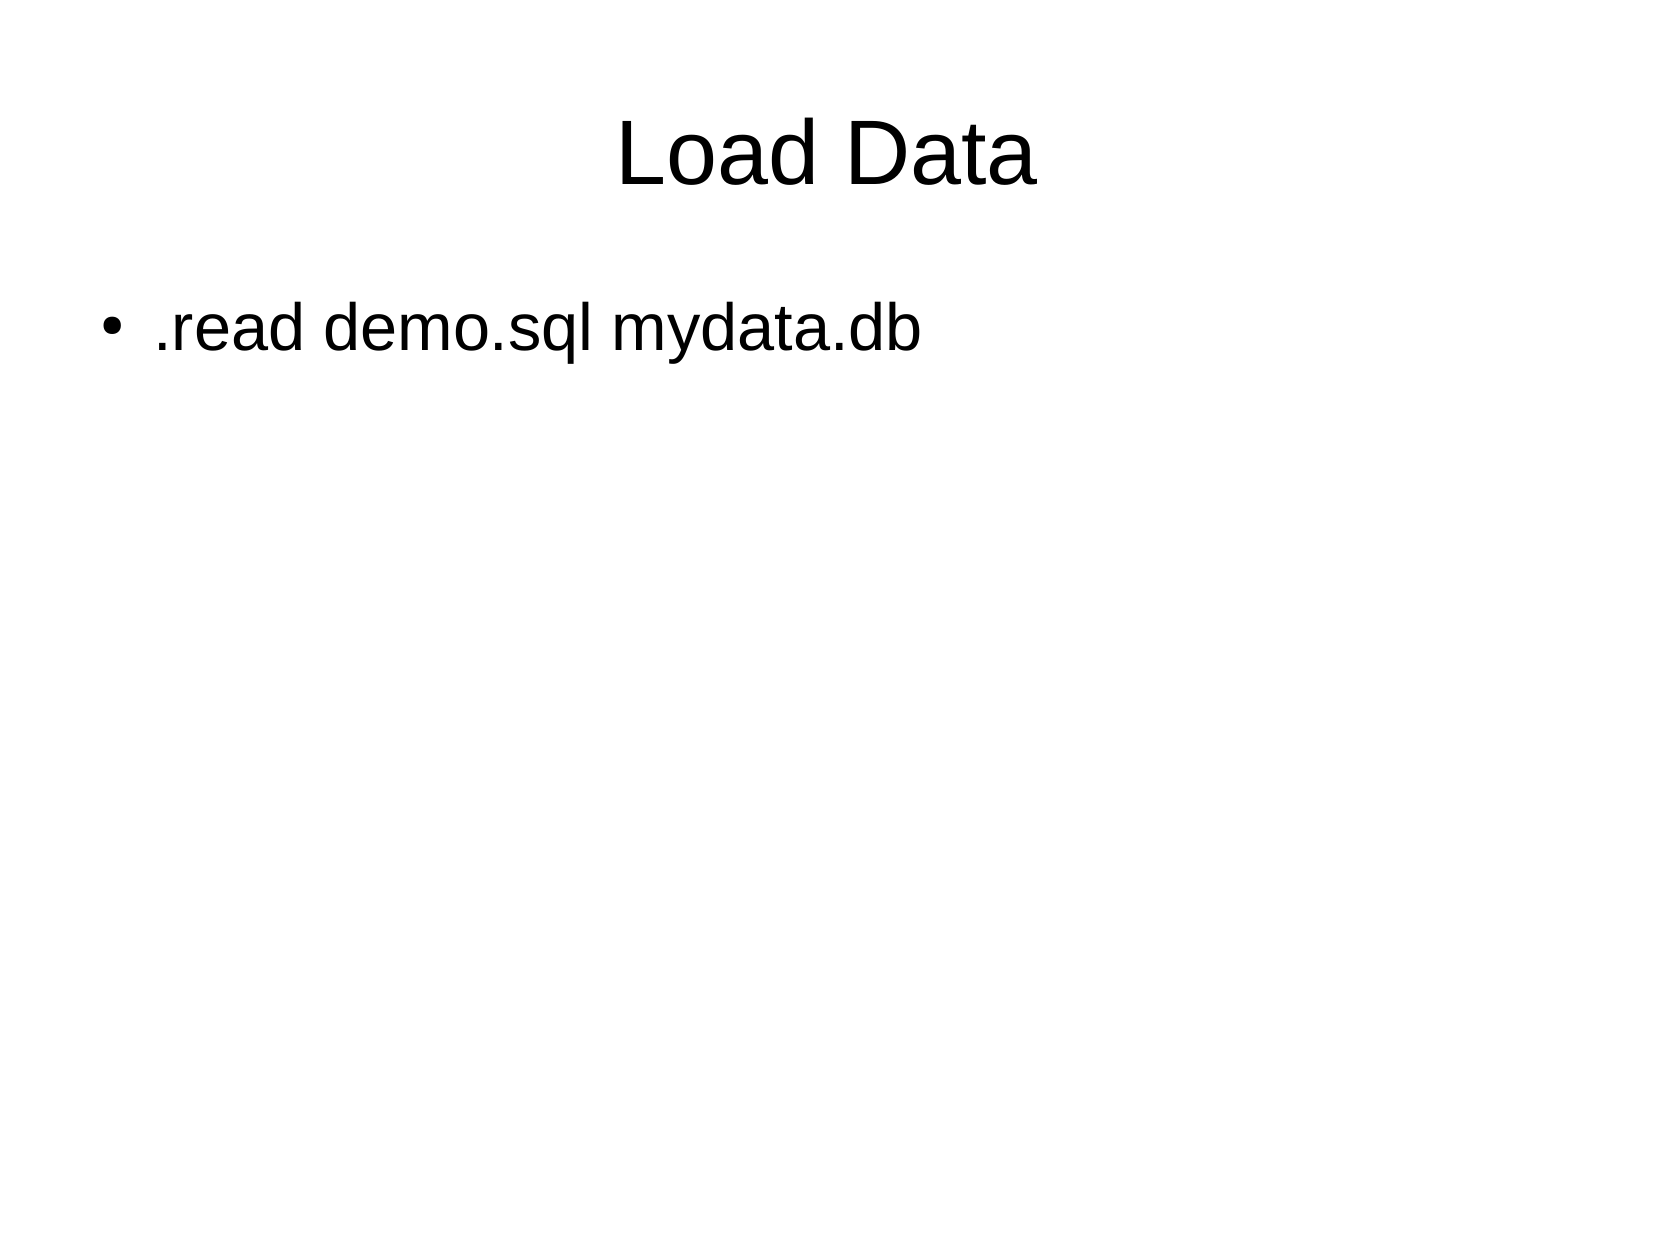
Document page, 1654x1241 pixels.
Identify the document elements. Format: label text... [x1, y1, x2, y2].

list .read demo.sql mydata.db [82, 290, 1571, 1010]
title Load Data [82, 49, 1571, 257]
